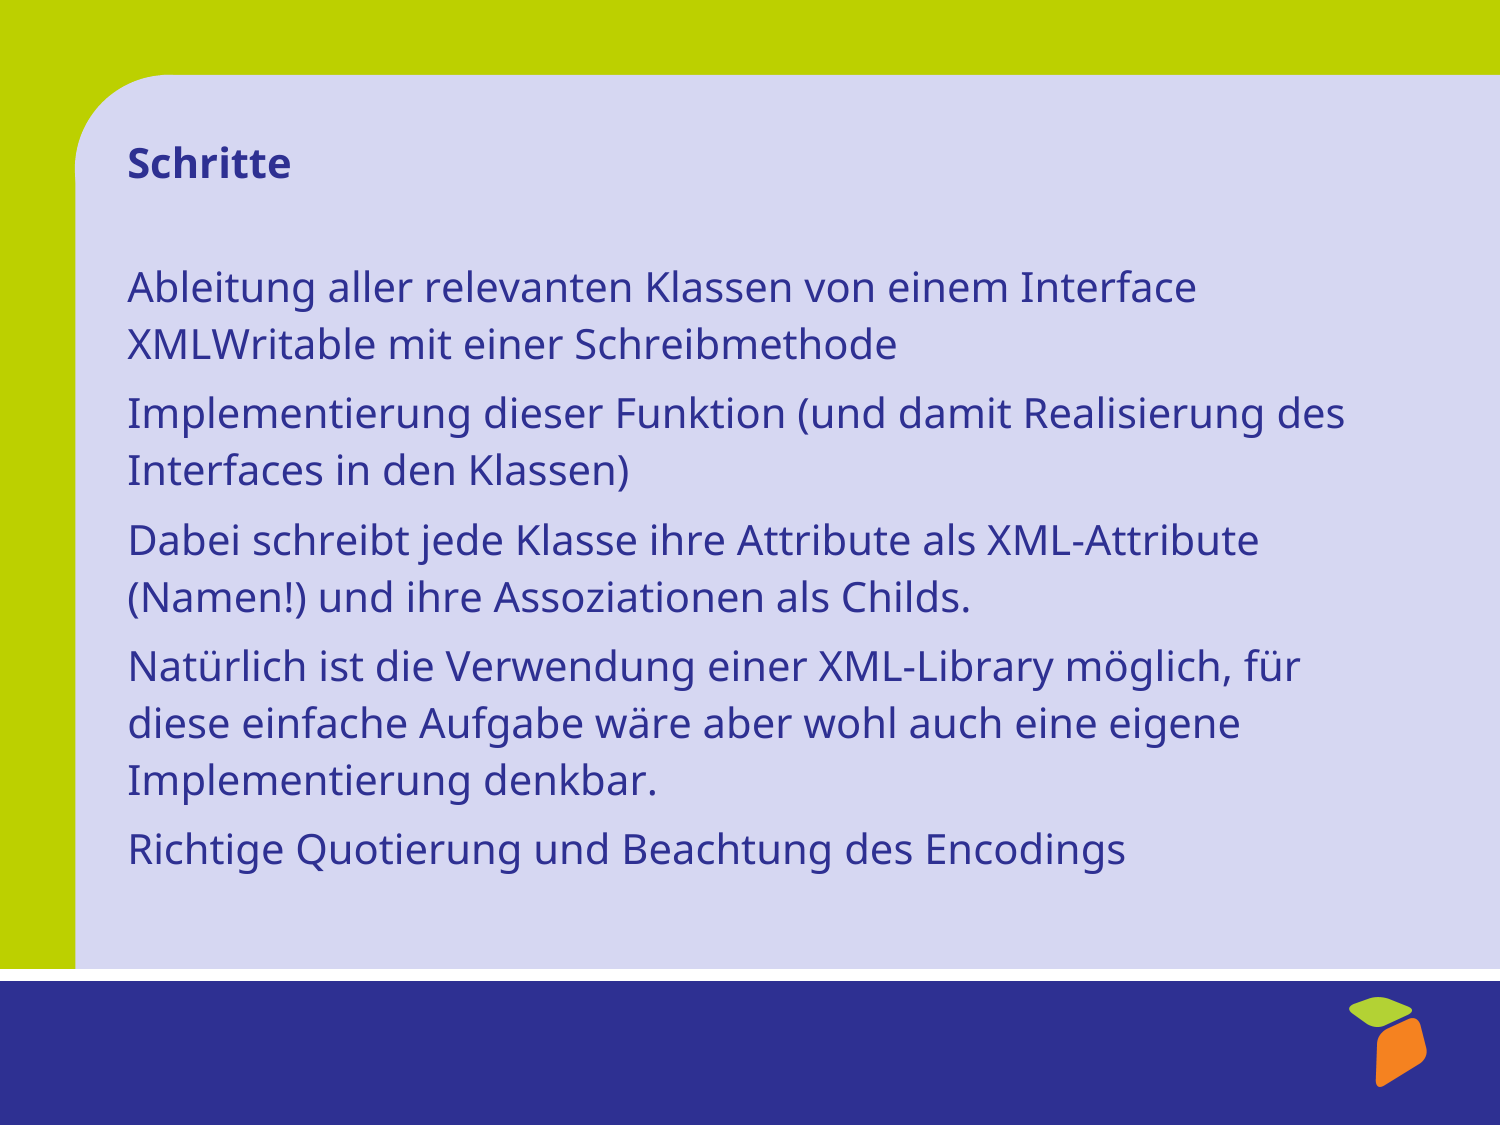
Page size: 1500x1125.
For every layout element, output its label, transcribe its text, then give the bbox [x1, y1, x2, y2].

list Ableitung aller relevanten Klassen von einem Interface XMLWritable mit einer Schreibmethode Implementierung dieser Funktion (und damit Realisierung des Interfaces in den Klassen) Dabei schreibt jede Klasse ihre Attribute als XML-Attribute (Namen!) und ihre Assoziationen als Childs. Natürlich ist die Verwendung einer XML-Library möglich, für diese einfache Aufgabe wäre aber wohl auch eine eigene Implementierung denkbar. Richtige Quotierung und Beachtung des Encodings [112, 249, 1388, 1038]
picture [0, 981, 1500, 1125]
title Schritte [112, 112, 1388, 213]
